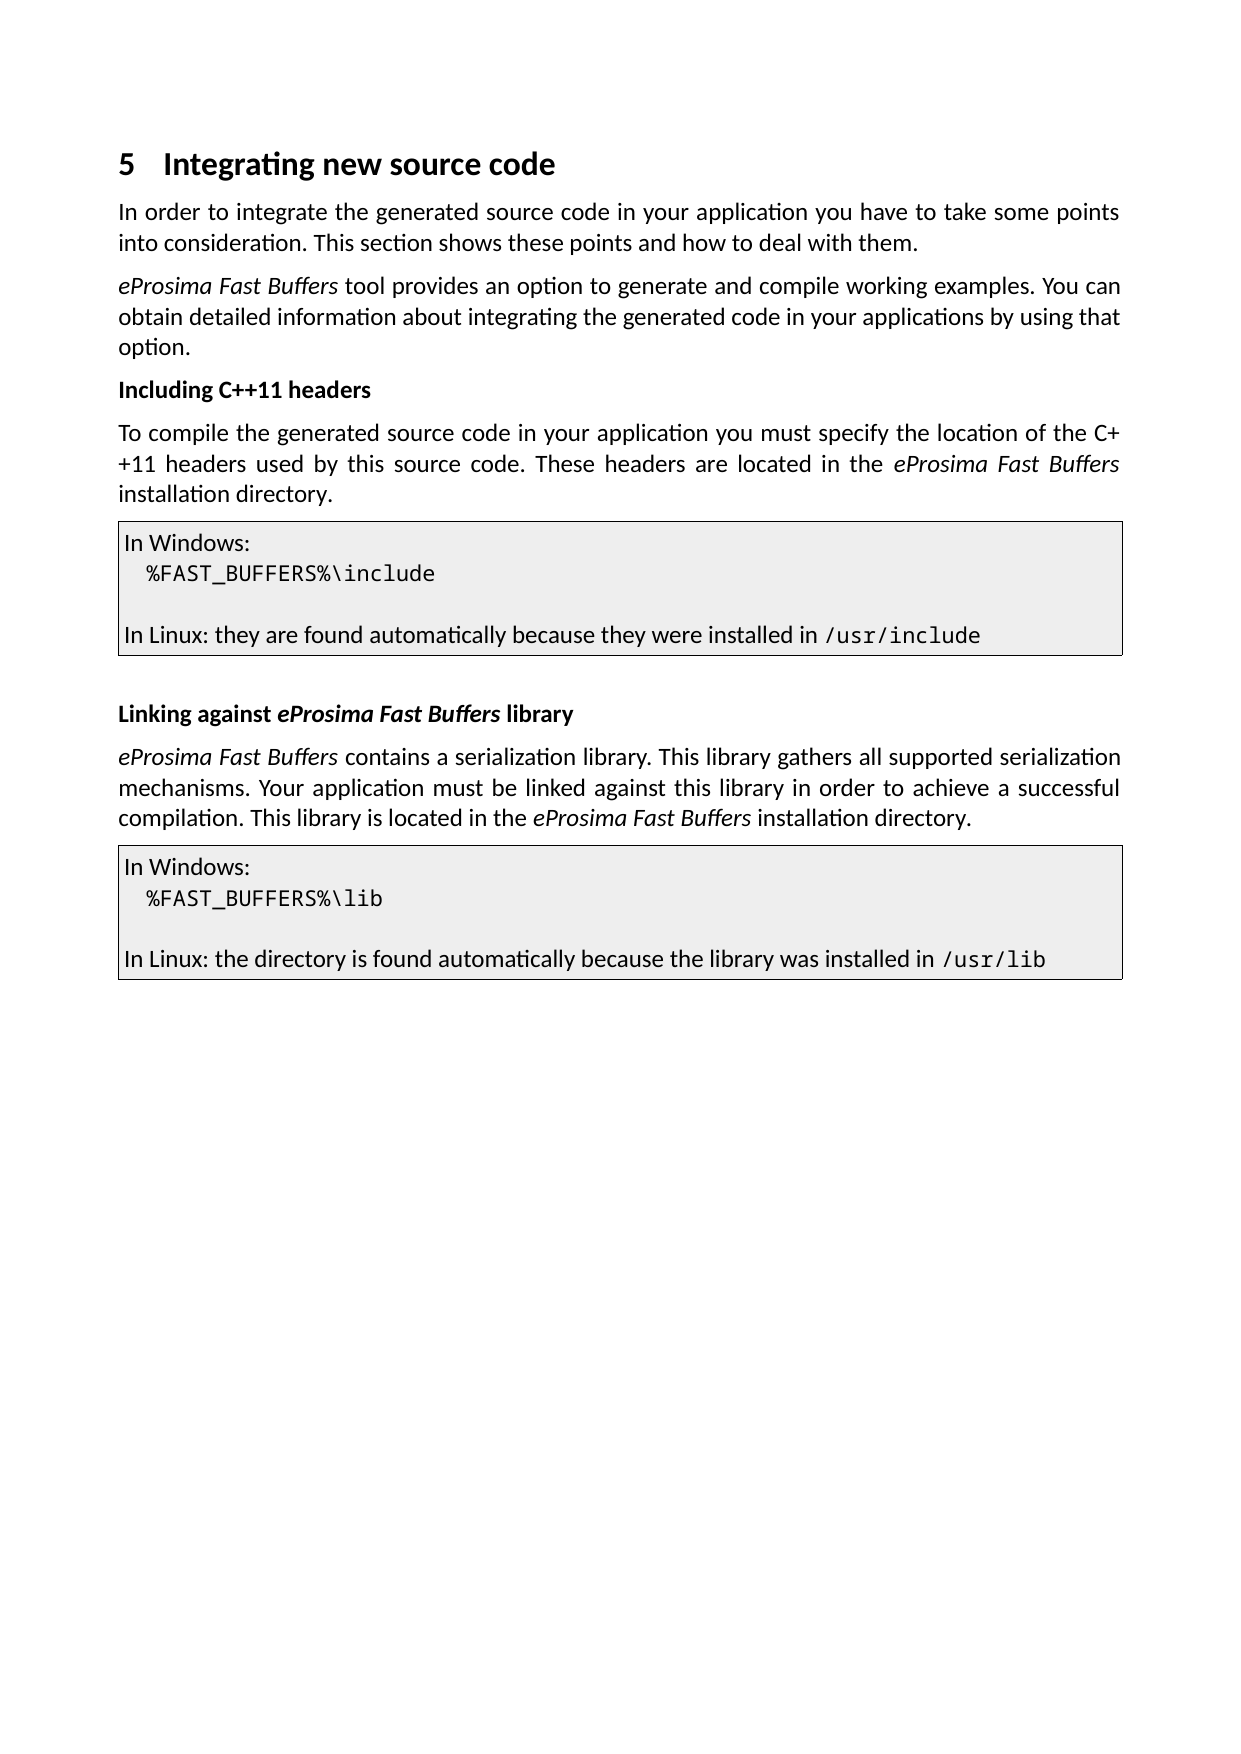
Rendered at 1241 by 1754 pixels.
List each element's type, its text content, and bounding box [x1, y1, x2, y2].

table_header In Windows: %FAST_BUFFERS%\include In Linux: they are found automatically because they were installed in /usr/include [119, 522, 1122, 655]
text Linking against eProsima Fast Buffers library [118, 698, 1122, 729]
subtitle Integrating new source code [118, 143, 1122, 184]
text Including C++11 headers [118, 374, 1122, 405]
text eProsima Fast Buffers contains a serialization library. This library gathers all supported serialization mechanisms. Your application must be linked against this library in order to achieve a successful compilation. This library is located in the eProsima Fast Buffers installation directory. [118, 741, 1122, 833]
text eProsima Fast Buffers tool provides an option to generate and compile working examples. You can obtain detailed information about integrating the generated code in your applications by using that option. [118, 270, 1122, 362]
table_header In Windows: %FAST_BUFFERS%\lib In Linux: the directory is found automatically because the library was installed in /usr/lib [119, 846, 1122, 979]
text In order to integrate the generated source code in your application you have to take some points into consideration. This section shows these points and how to deal with them. [118, 197, 1122, 258]
text To compile the generated source code in your application you must specify the location of the C++11 headers used by this source code. These headers are located in the eProsima Fast Buffers installation directory. [118, 417, 1122, 509]
